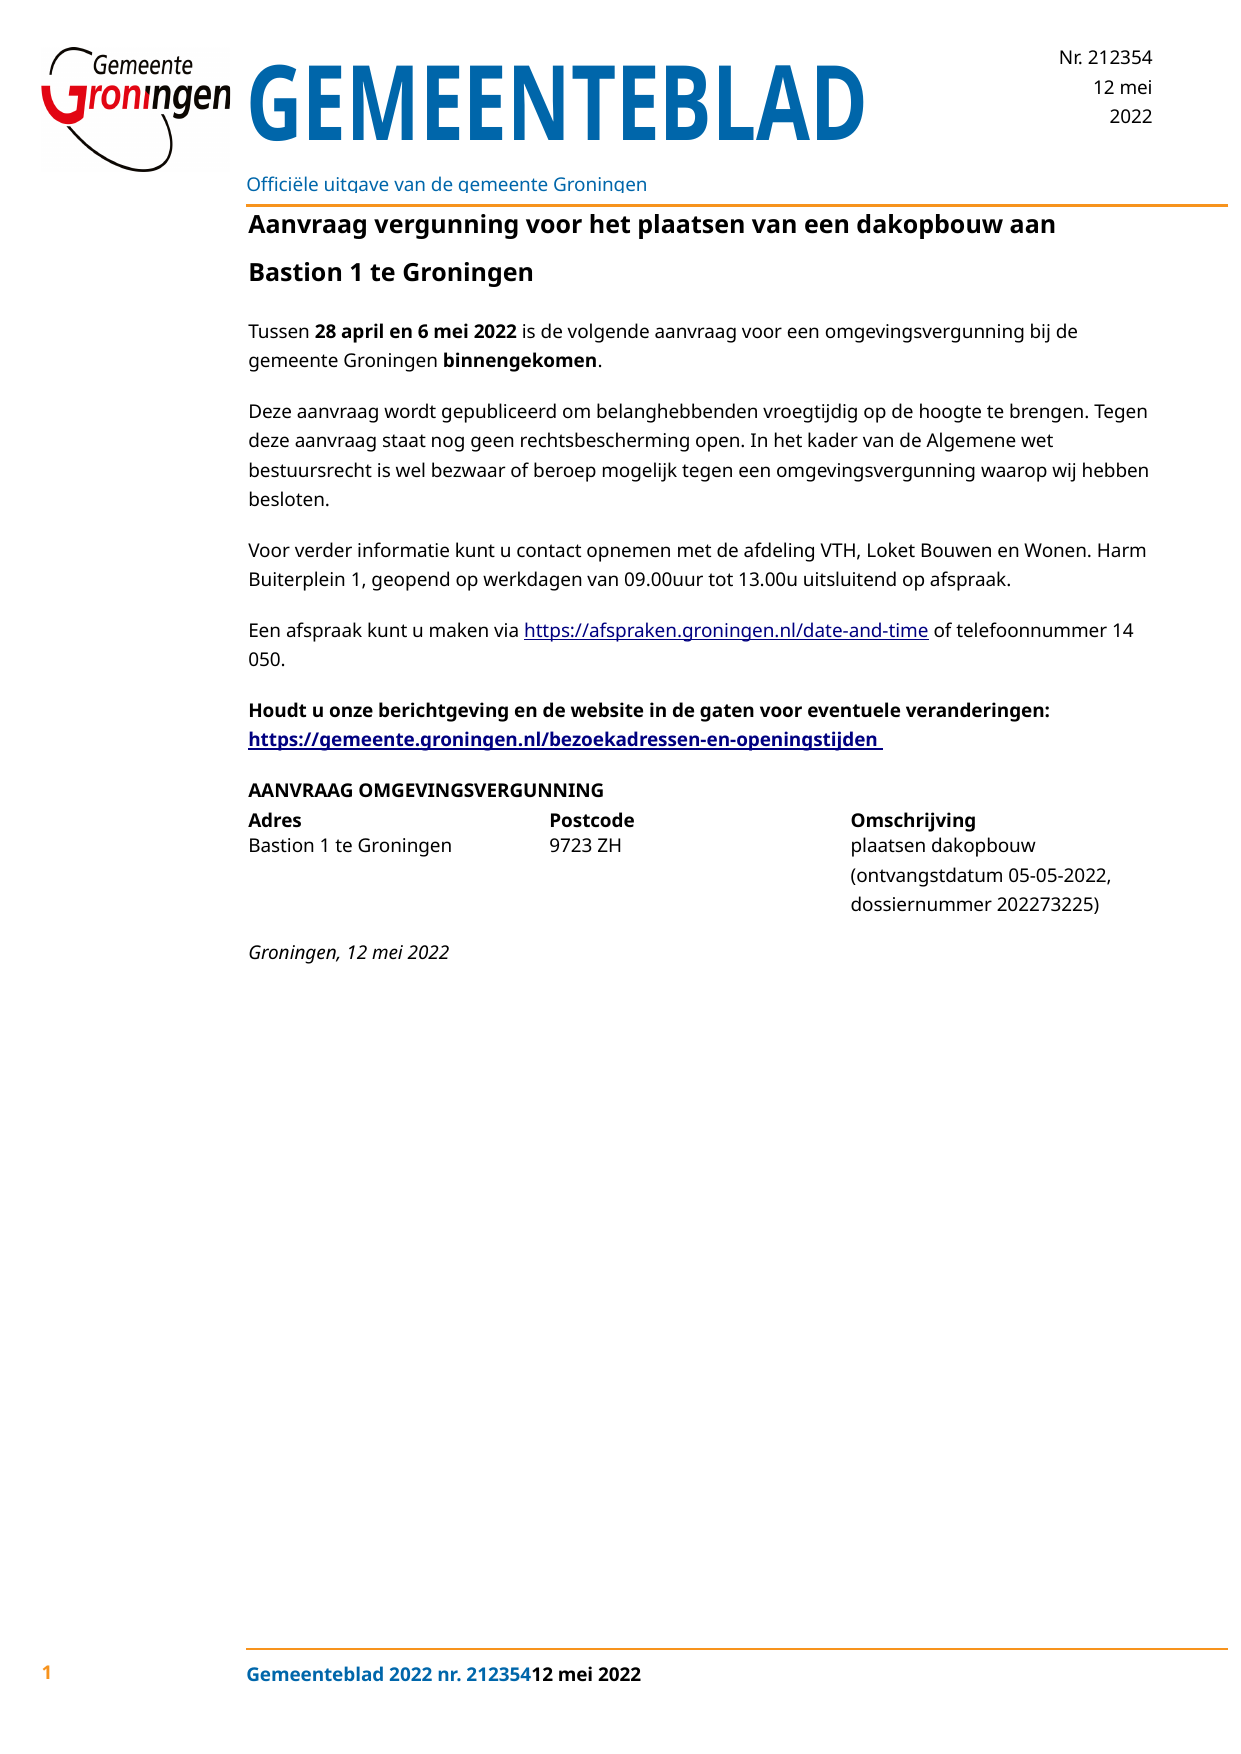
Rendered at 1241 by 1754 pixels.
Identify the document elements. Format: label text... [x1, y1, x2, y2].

text Een afspraak kunt u maken via https://afspraken.groningen.nl/date-and-time of telefoonnummer 14 050. [248, 617, 1152, 672]
text Houdt u onze berichtgeving en de website in de gaten voor eventuele veranderingen: https://gemeente.groningen.nl/bezoekadressen-en-openingstijden [248, 697, 1152, 752]
text Voor verder informatie kunt u contact opnemen met de afdeling VTH, Loket Bouwen en Wonen. Harm Buiterplein 1, geopend op werkdagen van 09.00uur tot 13.00u uitsluitend op afspraak. [248, 537, 1152, 592]
table_header Adres [248, 807, 549, 832]
text Deze aanvraag wordt gepubliceerd om belanghebbenden vroegtijdig op de hoogte te brengen. Tegen deze aanvraag staat nog geen rechtsbescherming open. In het kader van de Algemene wet bestuursrecht is wel bezwaar of beroep mogelijk tegen een omgevingsvergunning waarop wij hebben besloten. [248, 398, 1152, 512]
text Aanvraag vergunning voor het plaatsen van een dakopbouw aan Bastion 1 te Groningen [248, 207, 1152, 288]
table_cell Bastion 1 te Groningen [248, 833, 549, 917]
text AANVRAAG OMGEVINGSVERGUNNING [248, 777, 1152, 803]
text Tussen 28 april en 6 mei 2022 is de volgende aanvraag voor een omgevingsvergunning bij de gemeente Groningen binnengekomen. [248, 318, 1152, 373]
picture [41, 47, 231, 172]
table_header Omschrijving [850, 807, 1152, 832]
text Groningen, 12 mei 2022 [248, 939, 1152, 964]
table_cell 9723 ZH [549, 833, 850, 917]
table_header Postcode [549, 807, 850, 832]
table_cell plaatsen dakopbouw (ontvangstdatum 05-05-2022, dossiernummer 202273225) [850, 833, 1152, 917]
